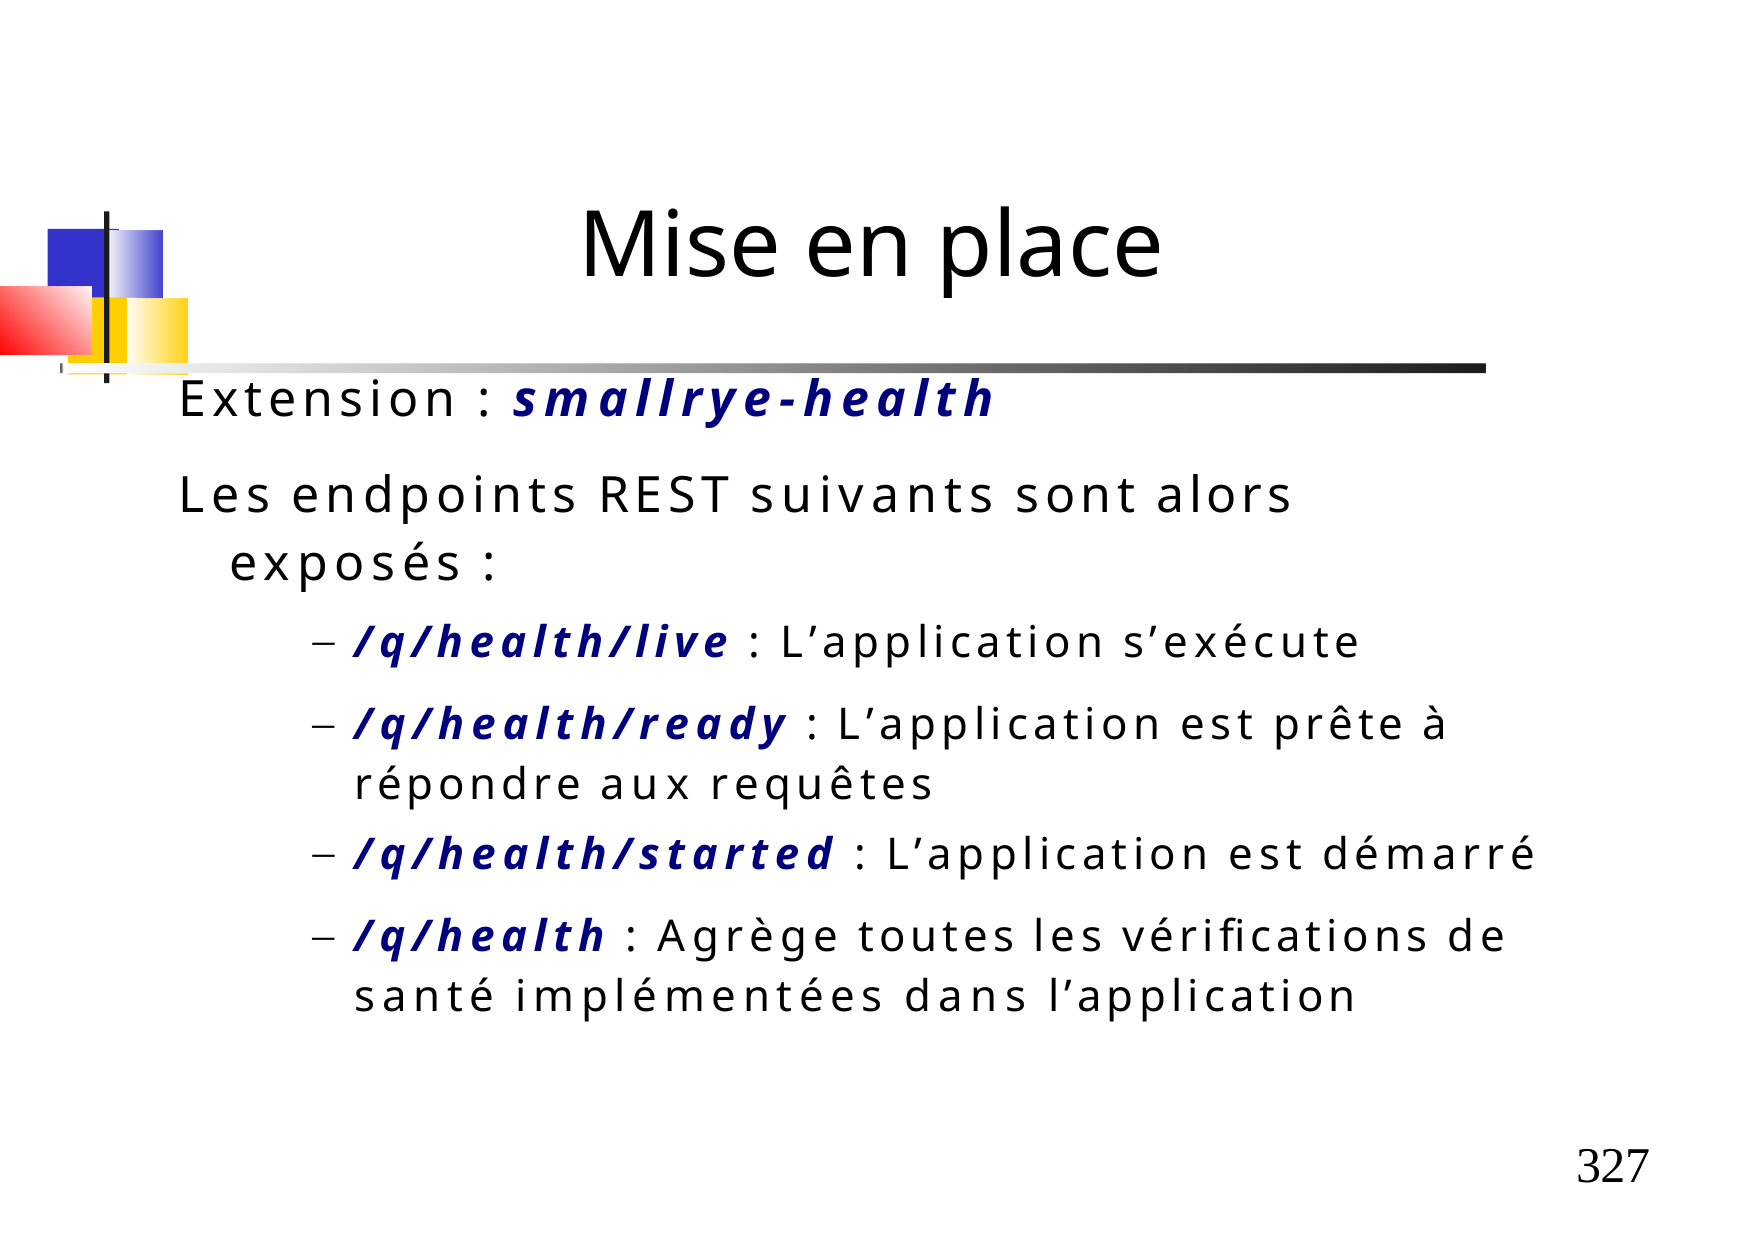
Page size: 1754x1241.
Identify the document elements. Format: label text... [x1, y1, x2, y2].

title Mise en place [179, 183, 1564, 340]
picture [0, 285, 92, 355]
picture [60, 229, 179, 384]
slide_number 327 [1569, 1135, 1660, 1241]
text_box Extension : smallrye-health Les endpoints REST suivants sont alors exposés : /q/health/live : L’application s’exécute /q/health/ready : L’application est prête à répondre aux requêtes /q/health/started : L’application est démarré /q/health : Agrège toutes les vérifications de santé implémentées dans l’application [176, 340, 1624, 1021]
